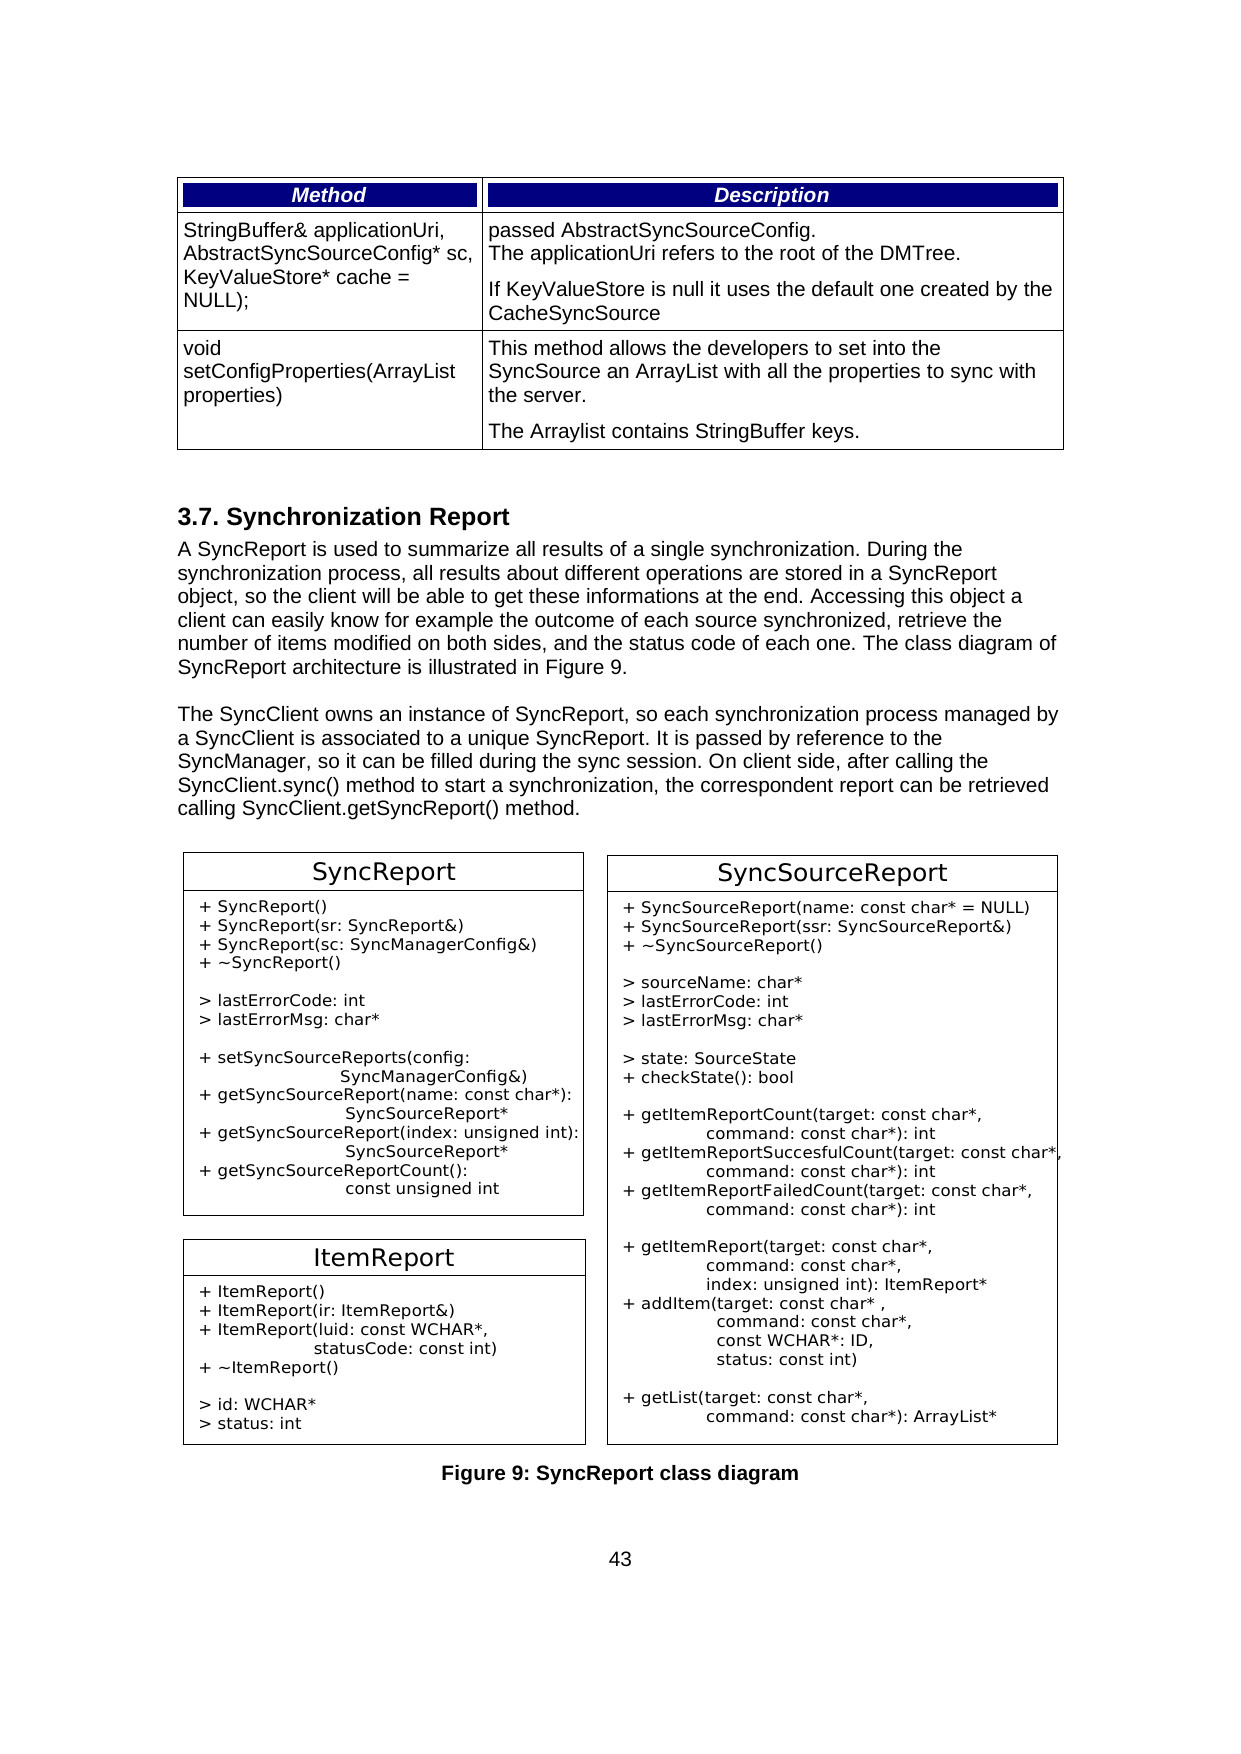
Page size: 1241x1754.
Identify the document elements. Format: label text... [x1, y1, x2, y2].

table_header Method [178, 178, 482, 212]
subtitle Synchronization Report [177, 503, 1063, 531]
table_cell void setConfigProperties(ArrayList properties) [178, 331, 482, 449]
table_cell passed AbstractSyncSourceConfig. The applicationUri refers to the root of the DMTree. If KeyValueStore is null it uses the default one created by the CacheSyncSource [483, 213, 1063, 330]
table_cell StringBuffer& applicationUri, AbstractSyncSourceConfig* sc, KeyValueStore* cache = NULL); [178, 213, 482, 330]
text A SyncReport is used to summarize all results of a single synchronization. During the synchronization process, all results about different operations are stored in a SyncReport object, so the client will be able to get these informations at the end. Accessing this object a client can easily know for example the outcome of each source synchronized, retrieve the number of items modified on both sides, and the status code of each one. The class diagram of SyncReport architecture is illustrated in Figure 9. [177, 538, 1063, 679]
text The SyncClient owns an instance of SyncReport, so each synchronization process managed by a SyncClient is associated to a unique SyncReport. It is passed by reference to the SyncManager, so it can be filled during the sync session. On client side, after calling the SyncClient.sync() method to start a synchronization, the correspondent report can be retrieved calling SyncClient.getSyncReport() method. [177, 702, 1063, 820]
table_cell This method allows the developers to set into the SyncSource an ArrayList with all the properties to sync with the server. The Arraylist contains StringBuffer keys. [483, 331, 1063, 449]
text Figure 9: SyncReport class diagram [177, 868, 1063, 1485]
table_header Description [483, 178, 1063, 212]
